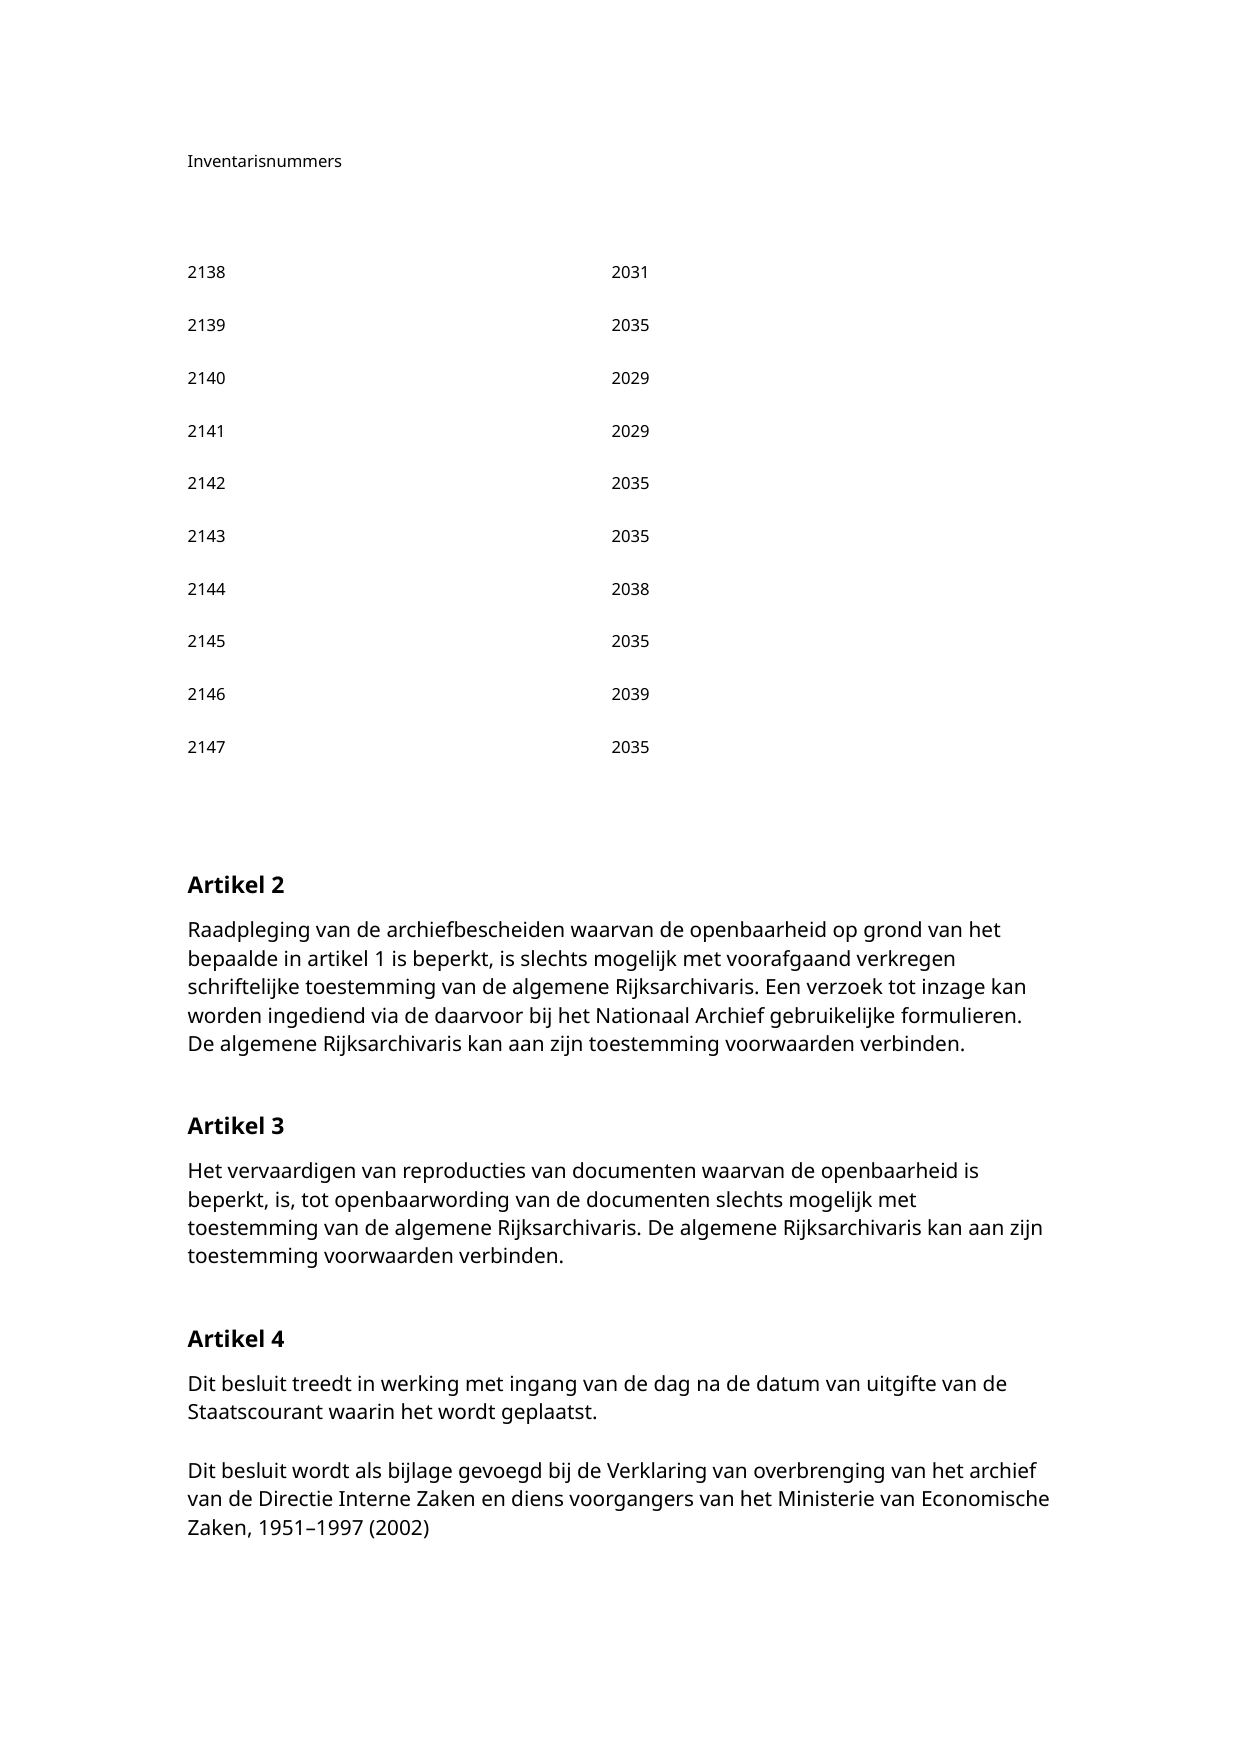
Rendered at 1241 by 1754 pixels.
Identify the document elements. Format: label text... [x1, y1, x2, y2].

table_cell 2031 [611, 261, 1053, 314]
table_cell [611, 209, 1053, 261]
table_cell 2038 [611, 578, 1053, 630]
table_cell 2029 [611, 367, 1053, 419]
text Het vervaardigen van reproducties van documenten waarvan de openbaarheid is beperkt, is, tot openbaarwording van de documenten slechts mogelijk met toestemming van de algemene Rijksarchivaris. De algemene Rijksarchivaris kan aan zijn toestemming voorwaarden verbinden. [187, 1156, 1053, 1270]
table_cell 2143 [188, 525, 611, 577]
table_cell 2138 [188, 261, 611, 314]
table_cell 2035 [611, 736, 1053, 788]
subtitle Artikel 4 [187, 1323, 1053, 1354]
table_header Inventarisnummers [188, 150, 611, 208]
table_cell 2039 [611, 683, 1053, 736]
subtitle Artikel 2 [187, 869, 1053, 900]
table_cell [188, 209, 611, 261]
text Dit besluit treedt in werking met ingang van de dag na de datum van uitgifte van de Staatscourant waarin het wordt geplaatst. [187, 1369, 1053, 1426]
table_cell 2141 [188, 419, 611, 472]
table_cell 2029 [611, 419, 1053, 472]
table_cell 2035 [611, 472, 1053, 525]
subtitle Artikel 3 [187, 1110, 1053, 1141]
table_cell 2035 [611, 630, 1053, 683]
table_cell 2035 [611, 314, 1053, 367]
table_cell 2142 [188, 472, 611, 525]
table_cell 2139 [188, 314, 611, 367]
table_cell 2146 [188, 683, 611, 736]
table_header [611, 150, 1053, 208]
table_cell 2144 [188, 578, 611, 630]
table_cell 2035 [611, 525, 1053, 577]
text Raadpleging van de archiefbescheiden waarvan de openbaarheid op grond van het bepaalde in artikel 1 is beperkt, is slechts mogelijk met voorafgaand verkregen schriftelijke toestemming van de algemene Rijksarchivaris. Een verzoek tot inzage kan worden ingediend via de daarvoor bij het Nationaal Archief gebruikelijke formulieren. De algemene Rijksarchivaris kan aan zijn toestemming voorwaarden verbinden. [187, 915, 1053, 1058]
table_cell 2140 [188, 367, 611, 419]
table_cell 2147 [188, 736, 611, 788]
text Dit besluit wordt als bijlage gevoegd bij de Verklaring van overbrenging van het archief van de Directie Interne Zaken en diens voorgangers van het Ministerie van Economische Zaken, 1951–1997 (2002) [187, 1456, 1053, 1541]
table_cell 2145 [188, 630, 611, 683]
